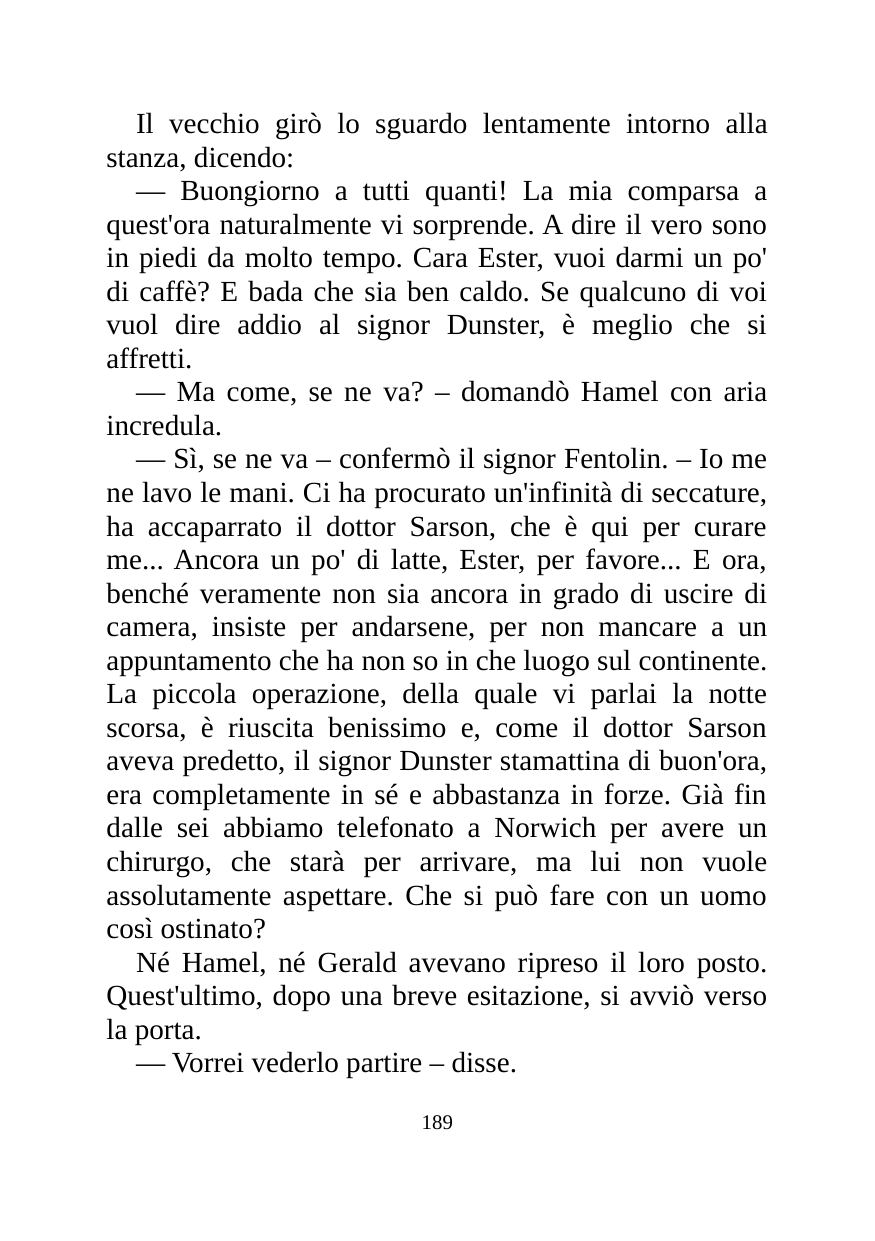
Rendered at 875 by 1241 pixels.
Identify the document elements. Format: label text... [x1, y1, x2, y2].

text Né Hamel, né Gerald avevano ripreso il loro posto. Quest'ultimo, dopo una breve esitazione, si avviò verso la porta. [106, 945, 768, 1045]
text — Sì, se ne va – confermò il signor Fentolin. – Io me ne lavo le mani. Ci ha procurato un'infinità di seccature, ha accaparrato il dottor Sarson, che è qui per curare me... Ancora un po' di latte, Ester, per favore... E ora, benché veramente non sia ancora in grado di uscire di camera, insiste per andarsene, per non mancare a un appuntamento che ha non so in che luogo sul continente. La piccola operazione, della quale vi parlai la notte scorsa, è riuscita benissimo e, come il dottor Sarson aveva predetto, il signor Dunster stamattina di buon'ora, era completamente in sé e abbastanza in forze. Già fin dalle sei abbiamo telefonato a Norwich per avere un chirurgo, che starà per arrivare, ma lui non vuole assolutamente aspettare. Che si può fare con un uomo così ostinato? [106, 442, 768, 945]
text — Ma come, se ne va? – domandò Hamel con aria incredula. [106, 374, 768, 442]
text — Buongiorno a tutti quanti! La mia comparsa a quest'ora naturalmente vi sorprende. A dire il vero sono in piedi da molto tempo. Cara Ester, vuoi darmi un po' di caffè? E bada che sia ben caldo. Se qualcuno di voi vuol dire addio al signor Dunster, è meglio che si affretti. [106, 173, 768, 374]
text — Vorrei vederlo partire – disse. [106, 1045, 768, 1079]
text Il vecchio girò lo sguardo lentamente intorno alla stanza, dicendo: [106, 106, 768, 173]
